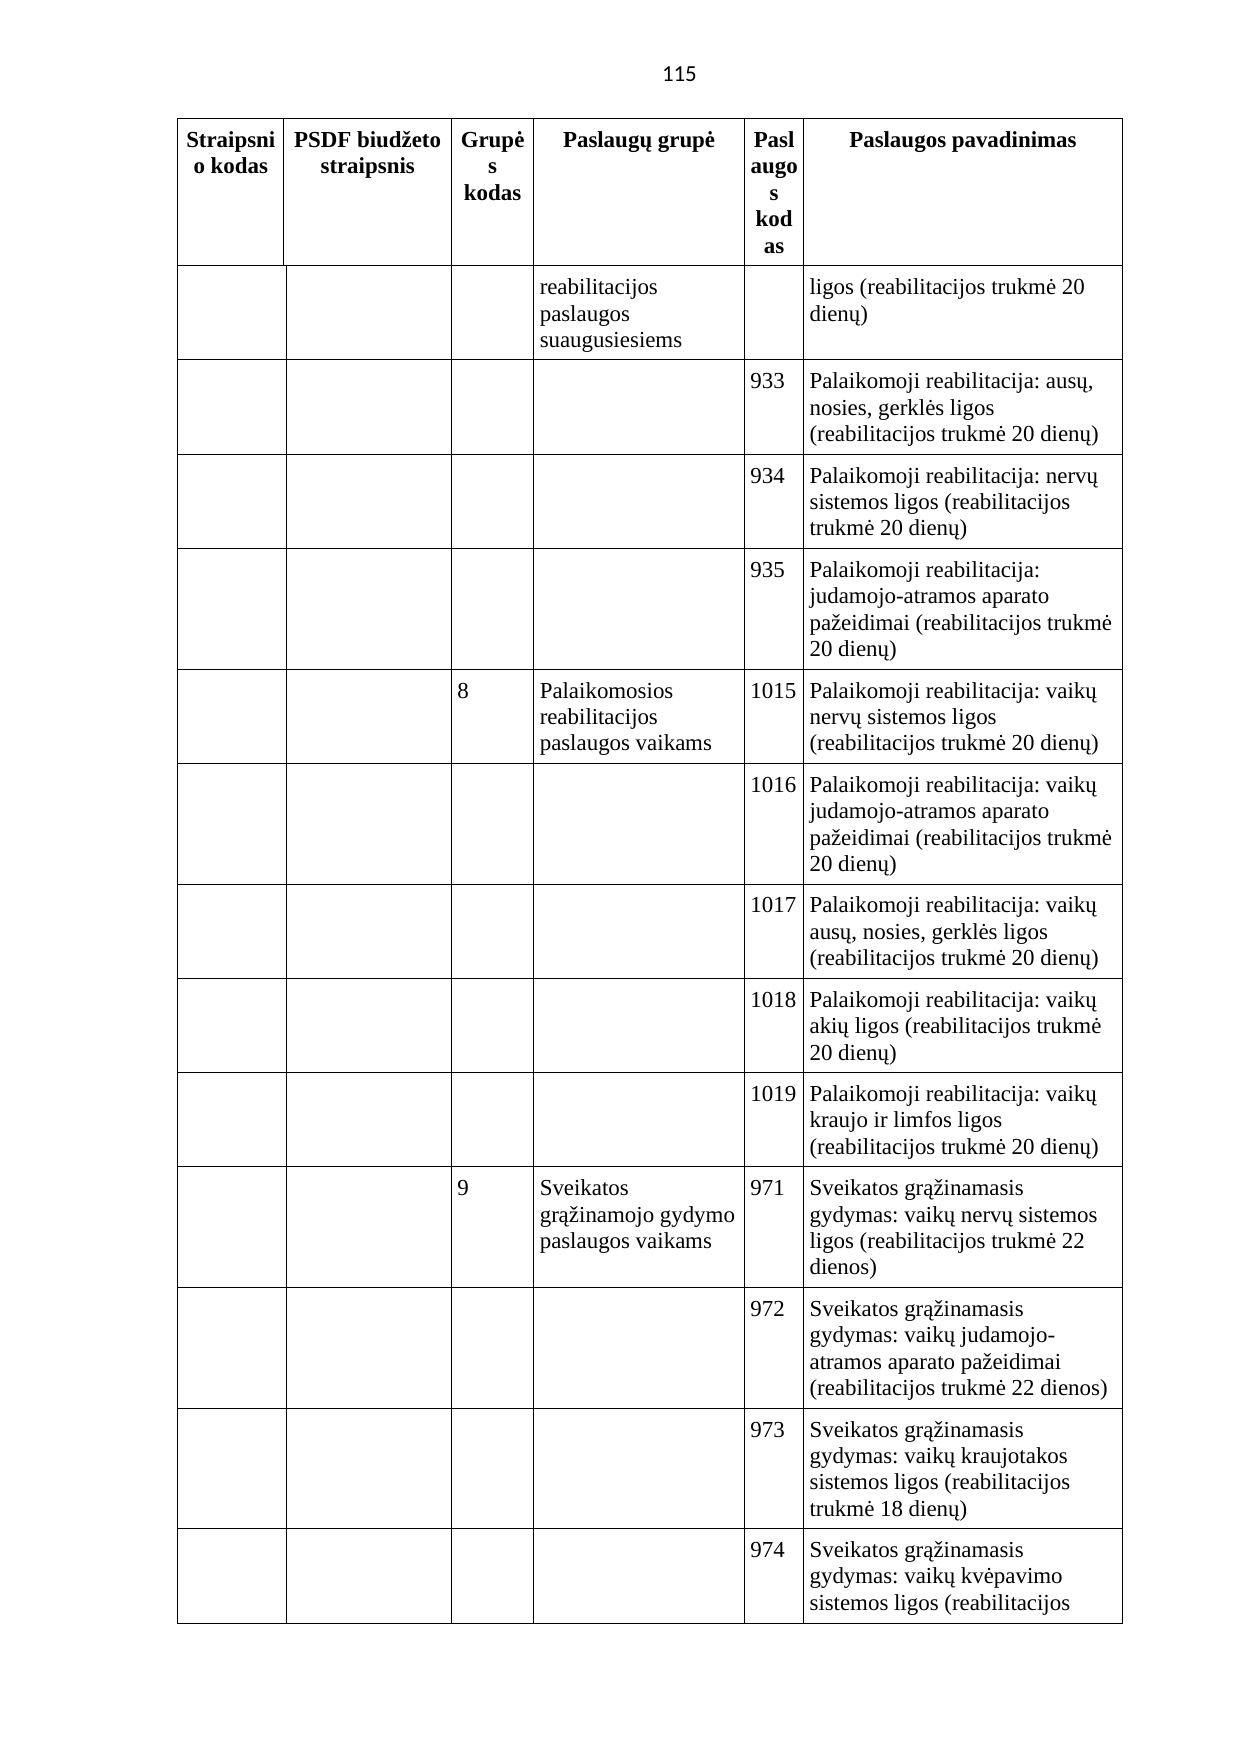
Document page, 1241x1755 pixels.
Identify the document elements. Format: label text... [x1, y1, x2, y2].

table_cell [534, 885, 744, 978]
table_cell [178, 764, 286, 883]
table_cell [287, 670, 451, 763]
table_cell [534, 1073, 744, 1166]
table_cell [178, 1288, 286, 1407]
table_cell [452, 266, 533, 359]
table_cell Palaikomoji reabilitacija: nervų sistemos ligos (reabilitacijos trukmė 20 dienų) [804, 455, 1122, 548]
table_cell [287, 764, 451, 883]
table_cell [534, 455, 744, 548]
table_cell [452, 1288, 533, 1407]
table_cell [452, 1409, 533, 1528]
table_cell [452, 885, 533, 978]
table_cell [534, 1288, 744, 1407]
table_cell [178, 549, 286, 668]
table_cell [452, 455, 533, 548]
table_cell [287, 1529, 451, 1622]
table_cell [178, 266, 286, 359]
table_cell Sveikatos grąžinamasis gydymas: vaikų kvėpavimo sistemos ligos (reabilitacijos [804, 1529, 1122, 1622]
table_cell 1018 [745, 979, 803, 1072]
table_cell [178, 1073, 286, 1166]
table_cell [287, 1073, 451, 1166]
table_cell [534, 1529, 744, 1622]
table_cell [178, 885, 286, 978]
table_cell [287, 360, 451, 454]
table_cell reabilitacijos paslaugos suaugusiesiems [534, 266, 744, 359]
table_header Paslaugos pavadinimas [804, 119, 1122, 265]
table_cell [452, 1529, 533, 1622]
table_cell Sveikatos grąžinamojo gydymo paslaugos vaikams [534, 1167, 744, 1287]
table_cell [178, 360, 286, 454]
table_header PSDF biudžeto straipsnis [284, 119, 451, 265]
table_cell [178, 1167, 286, 1287]
table_cell 974 [745, 1529, 803, 1622]
table_cell [534, 764, 744, 883]
table_cell [534, 549, 744, 668]
table_cell Sveikatos grąžinamasis gydymas: vaikų judamojo-atramos aparato pažeidimai (reabilitacijos trukmė 22 dienos) [804, 1288, 1122, 1407]
table_cell Sveikatos grąžinamasis gydymas: vaikų kraujotakos sistemos ligos (reabilitacijos trukmė 18 dienų) [804, 1409, 1122, 1528]
table_cell [287, 266, 451, 359]
table_cell 971 [745, 1167, 803, 1287]
table_cell 8 [452, 670, 533, 763]
table_cell ligos (reabilitacijos trukmė 20 dienų) [804, 266, 1122, 359]
table_cell [287, 979, 451, 1072]
table_cell [287, 885, 451, 978]
table_cell [287, 549, 451, 668]
table_cell Palaikomosios reabilitacijos paslaugos vaikams [534, 670, 744, 763]
table_cell [534, 979, 744, 1072]
table_header Paslaugos kodas [745, 119, 803, 265]
table_cell 1015 [745, 670, 803, 763]
table_cell [452, 360, 533, 454]
table_cell Sveikatos grąžinamasis gydymas: vaikų nervų sistemos ligos (reabilitacijos trukmė 22 dienos) [804, 1167, 1122, 1287]
table_cell Palaikomoji reabilitacija: vaikų kraujo ir limfos ligos (reabilitacijos trukmė 20 dienų) [804, 1073, 1122, 1166]
table_cell 972 [745, 1288, 803, 1407]
table_cell [287, 1288, 451, 1407]
table_cell [287, 1167, 451, 1287]
table_cell [178, 670, 286, 763]
table_cell Palaikomoji reabilitacija: ausų, nosies, gerklės ligos (reabilitacijos trukmė 20 dienų) [804, 360, 1122, 454]
table_header Straipsnio kodas [178, 119, 283, 265]
table_cell Palaikomoji reabilitacija: vaikų nervų sistemos ligos (reabilitacijos trukmė 20 dienų) [804, 670, 1122, 763]
table_cell [452, 549, 533, 668]
table_cell [452, 979, 533, 1072]
table_cell [745, 266, 803, 359]
table_cell 1017 [745, 885, 803, 978]
table_cell Palaikomoji reabilitacija: vaikų ausų, nosies, gerklės ligos (reabilitacijos trukmė 20 dienų) [804, 885, 1122, 978]
table_cell [178, 979, 286, 1072]
table_cell 9 [452, 1167, 533, 1287]
table_cell 1019 [745, 1073, 803, 1166]
table_cell Palaikomoji reabilitacija: vaikų judamojo-atramos aparato pažeidimai (reabilitacijos trukmė 20 dienų) [804, 764, 1122, 883]
table_cell 1016 [745, 764, 803, 883]
table_cell [178, 455, 286, 548]
table_header Grupės kodas [452, 119, 533, 265]
table_cell [287, 455, 451, 548]
table_cell Palaikomoji reabilitacija: vaikų akių ligos (reabilitacijos trukmė 20 dienų) [804, 979, 1122, 1072]
table_cell [178, 1409, 286, 1528]
table_cell 933 [745, 360, 803, 454]
table_cell [452, 764, 533, 883]
table_cell Palaikomoji reabilitacija: judamojo-atramos aparato pažeidimai (reabilitacijos trukmė 20 dienų) [804, 549, 1122, 668]
table_cell 973 [745, 1409, 803, 1528]
table_cell [534, 1409, 744, 1528]
table_cell [178, 1529, 286, 1622]
table_cell 934 [745, 455, 803, 548]
table_cell [452, 1073, 533, 1166]
table_header Paslaugų grupė [534, 119, 744, 265]
table_cell [534, 360, 744, 454]
table_cell [287, 1409, 451, 1528]
table_cell 935 [745, 549, 803, 668]
